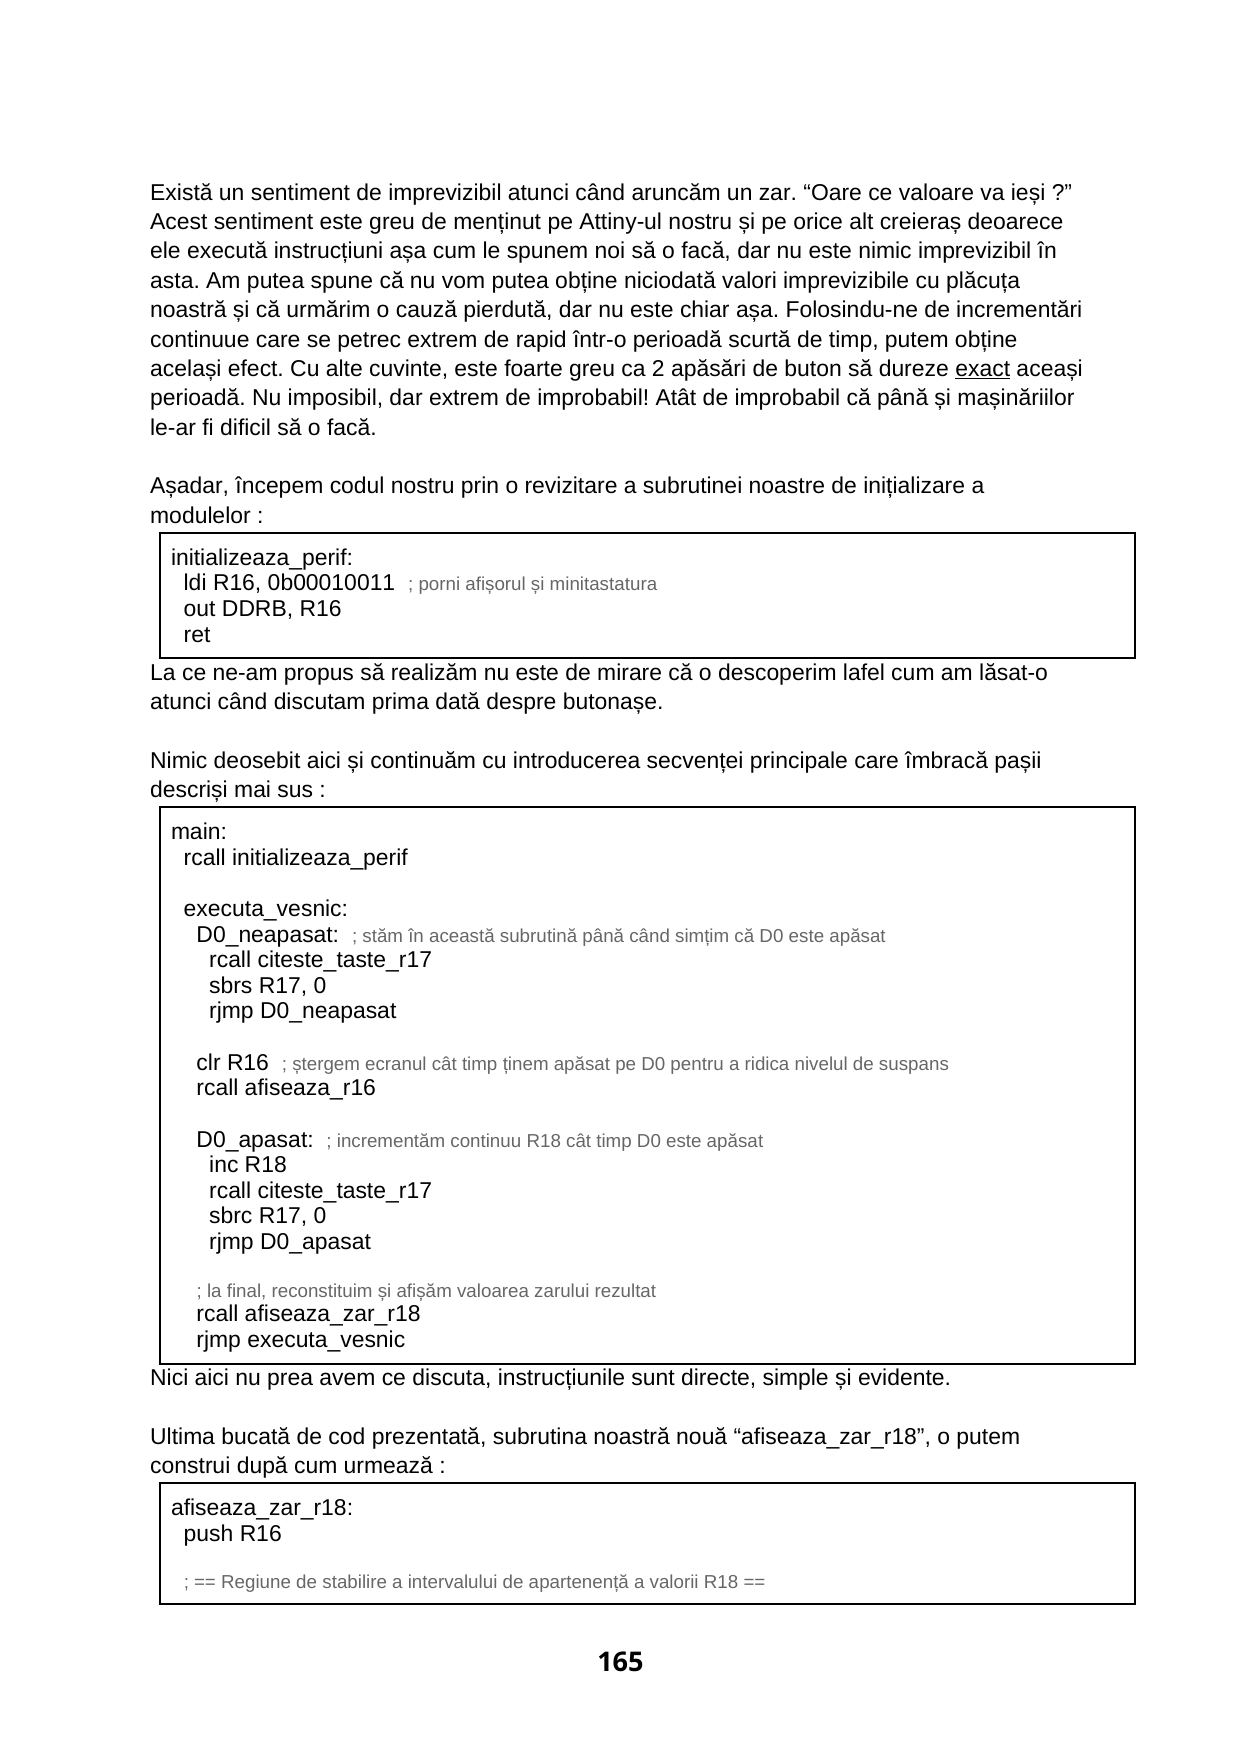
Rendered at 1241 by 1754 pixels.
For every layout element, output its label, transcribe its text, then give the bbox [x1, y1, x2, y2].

text La ce ne-am propus să realizăm nu este de mirare că o descoperim lafel cum am lăsat-o atunci când discutam prima dată despre butonașe. [150, 659, 1091, 714]
table_header main: rcall initializeaza_perif executa_vesnic: D0_neapasat: ; stăm în această subrutină până când simțim că D0 este apăsat rcall citeste_taste_r17 sbrs R17, 0 rjmp D0_neapasat clr R16 ; ștergem ecranul cât timp ținem apăsat pe D0 pentru a ridica nivelul de suspans rcall afiseaza_r16 D0_apasat: ; incrementăm continuu R18 cât timp D0 este apăsat inc R18 rcall citeste_taste_r17 sbrc R17, 0 rjmp D0_apasat ; la final, reconstituim și afișăm valoarea zarului rezultat rcall afiseaza_zar_r18 rjmp executa_vesnic [161, 808, 1134, 1363]
table_header afiseaza_zar_r18: push R16 ; == Regiune de stabilire a intervalului de apartenență a valorii R18 == [161, 1484, 1134, 1603]
text Ultima bucată de cod prezentată, subrutina noastră nouă “afiseaza_zar_r18”, o putem construi după cum urmează : [150, 1423, 1091, 1478]
table_header initializeaza_perif: ldi R16, 0b00010011 ; porni afișorul și minitastatura out DDRB, R16 ret [161, 534, 1134, 657]
text Așadar, începem codul nostru prin o revizitare a subrutinei noastre de inițializare a modulelor : [150, 473, 1091, 528]
text Există un sentiment de imprevizibil atunci când aruncăm un zar. “Oare ce valoare va ieși ?” Acest sentiment este greu de menținut pe Attiny-ul nostru și pe orice alt creieraș deoarece ele execută instrucțiuni așa cum le spunem noi să o facă, dar nu este nimic imprevizibil în asta. Am putea spune că nu vom putea obține niciodată valori imprevizibile cu plăcuța noastră și că urmărim o cauză pierdută, dar nu este chiar așa. Folosindu-ne de incrementări continuue care se petrec extrem de rapid într-o perioadă scurtă de timp, putem obține același efect. Cu alte cuvinte, este foarte greu ca 2 apăsări de buton să dureze exact aceași perioadă. Nu imposibil, dar extrem de improbabil! Atât de improbabil că până și mașinăriilor le-ar fi dificil să o facă. [150, 179, 1091, 440]
text Nici aici nu prea avem ce discuta, instrucțiunile sunt directe, simple și evidente. [150, 1365, 1091, 1390]
text Nimic deosebit aici și continuăm cu introducerea secvenței principale care îmbracă pașii descriși mai sus : [150, 747, 1091, 802]
